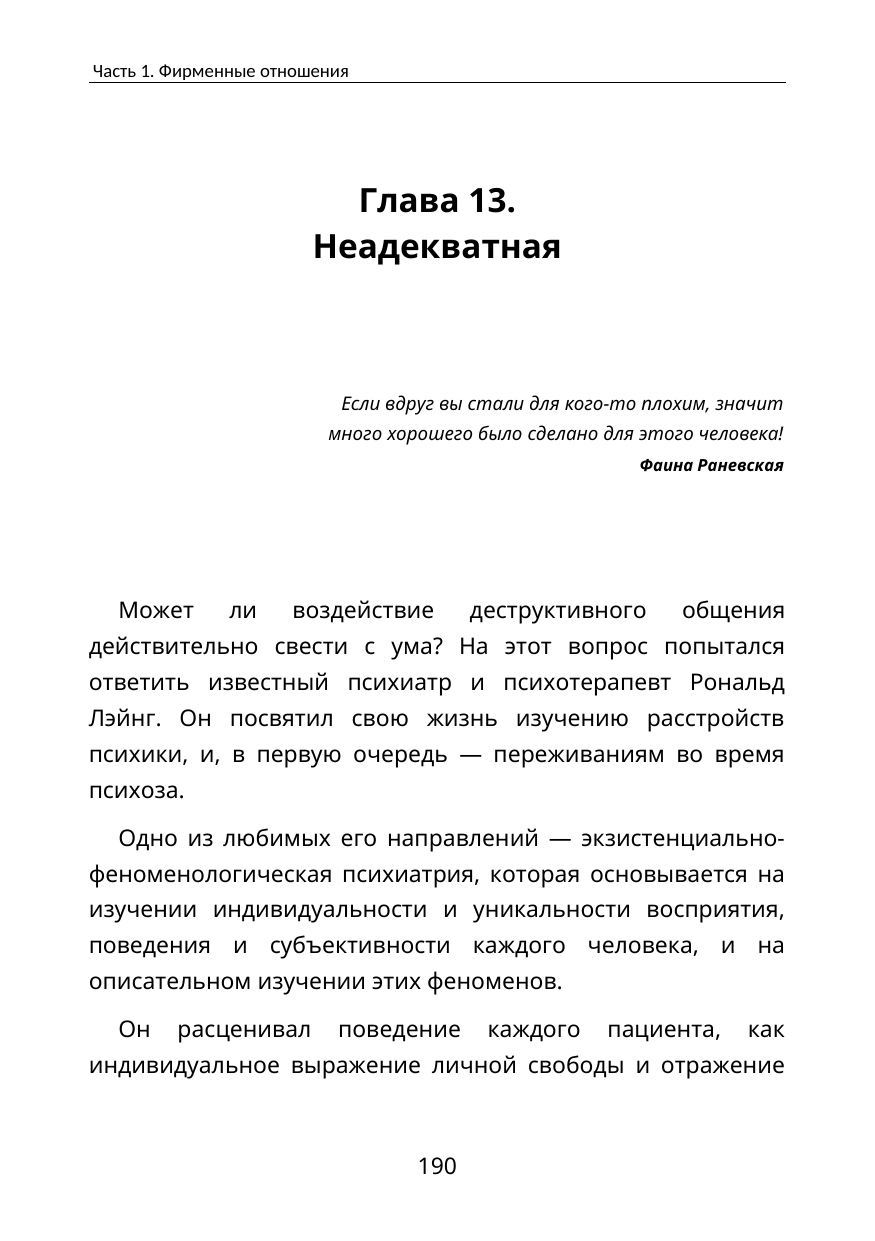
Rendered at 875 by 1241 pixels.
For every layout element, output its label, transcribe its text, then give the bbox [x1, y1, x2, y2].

text Фаина Раневская [148, 446, 786, 476]
subtitle Глава 13. Неадекватная [88, 177, 786, 268]
text Если вдруг вы стали для кого-то плохим, значит много хорошего было сделано для этого человека! [325, 386, 786, 446]
text Одно из любимых его направлений — экзистенциально-феноменологическая психиатрия, которая основывается на изучении индивидуальности и уникальности восприятия, поведения и субъективности каждого человека, и на описательном изучении этих феноменов. [88, 822, 786, 997]
text Он расценивал поведение каждого пациента, как индивидуальное выражение личной свободы и отражение [88, 1013, 786, 1080]
text Может ли воздействие деструктивного общения действительно свести с ума? На этот вопрос попытался ответить известный психиатр и психотерапевт Рональд Лэйнг. Он посвятил свою жизнь изучению расстройств психики, и, в первую очередь — переживаниям во время психоза. [88, 594, 786, 805]
